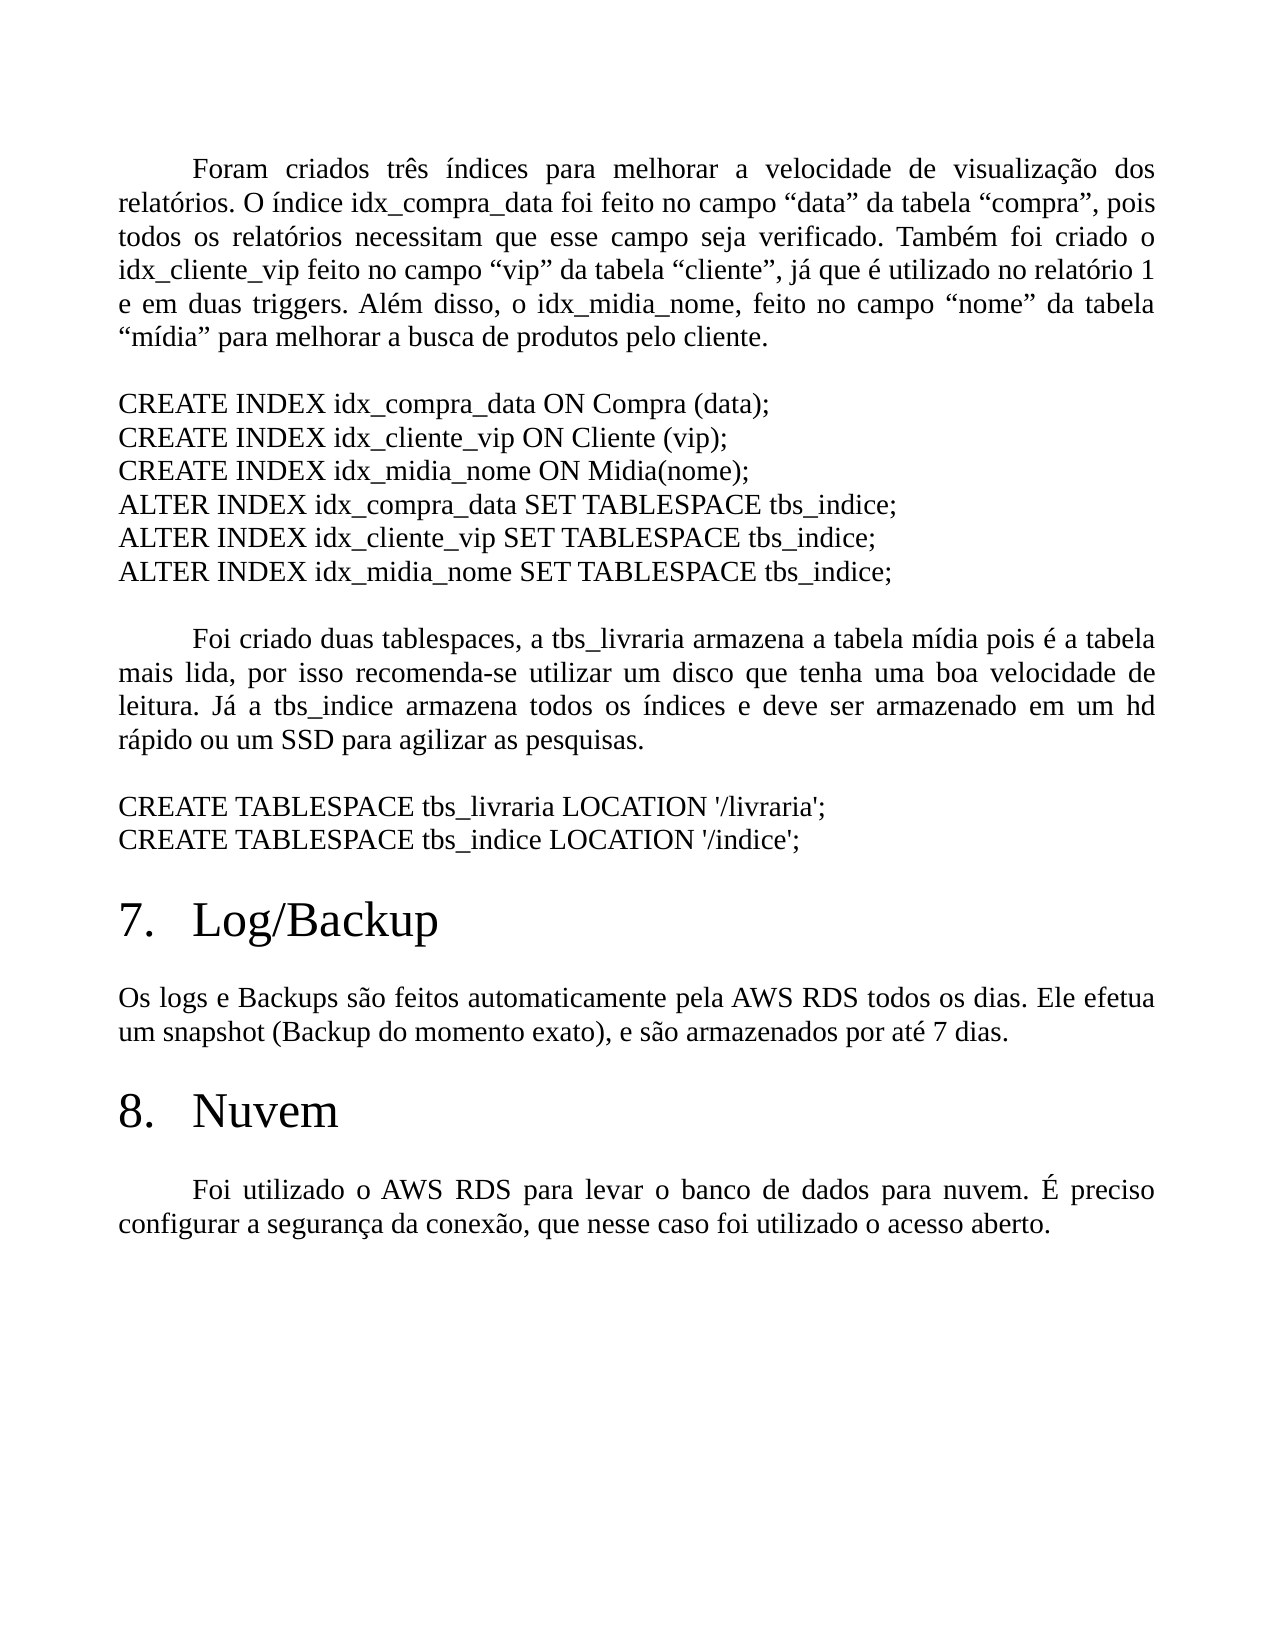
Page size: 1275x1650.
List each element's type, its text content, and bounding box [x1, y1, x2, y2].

text ALTER INDEX idx_midia_nome SET TABLESPACE tbs_indice; [118, 554, 1157, 588]
text CREATE TABLESPACE tbs_livraria LOCATION '/livraria'; [118, 789, 1157, 822]
text 7. Log/Backup [118, 889, 1157, 947]
text Os logs e Backups são feitos automaticamente pela AWS RDS todos os dias. Ele efetua um snapshot (Backup do momento exato), e são armazenados por até 7 dias. [118, 981, 1157, 1048]
text ALTER INDEX idx_compra_data SET TABLESPACE tbs_indice; [118, 487, 1157, 521]
text ALTER INDEX idx_cliente_vip SET TABLESPACE tbs_indice; [118, 521, 1157, 554]
text CREATE INDEX idx_cliente_vip ON Cliente (vip); [118, 420, 1157, 453]
text Foi criado duas tablespaces, a tbs_livraria armazena a tabela mídia pois é a tabela mais lida, por isso recomenda-se utilizar um disco que tenha uma boa velocidade de leitura. Já a tbs_indice armazena todos os índices e deve ser armazenado em um hd rápido ou um SSD para agilizar as pesquisas. [118, 621, 1157, 755]
text 8. Nuvem [118, 1081, 1157, 1139]
text Foram criados três índices para melhorar a velocidade de visualização dos relatórios. O índice idx_compra_data foi feito no campo “data” da tabela “compra”, pois todos os relatórios necessitam que esse campo seja verificado. Também foi criado o idx_cliente_vip feito no campo “vip” da tabela “cliente”, já que é utilizado no relatório 1 e em duas triggers. Além disso, o idx_midia_nome, feito no campo “nome” da tabela “mídia” para melhorar a busca de produtos pelo cliente. [118, 152, 1157, 353]
text Foi utilizado o AWS RDS para levar o banco de dados para nuvem. É preciso configurar a segurança da conexão, que nesse caso foi utilizado o acesso aberto. [118, 1172, 1157, 1239]
text CREATE INDEX idx_midia_nome ON Midia(nome); [118, 453, 1157, 487]
text CREATE INDEX idx_compra_data ON Compra (data); [118, 386, 1157, 420]
text CREATE TABLESPACE tbs_indice LOCATION '/indice'; [118, 822, 1157, 856]
